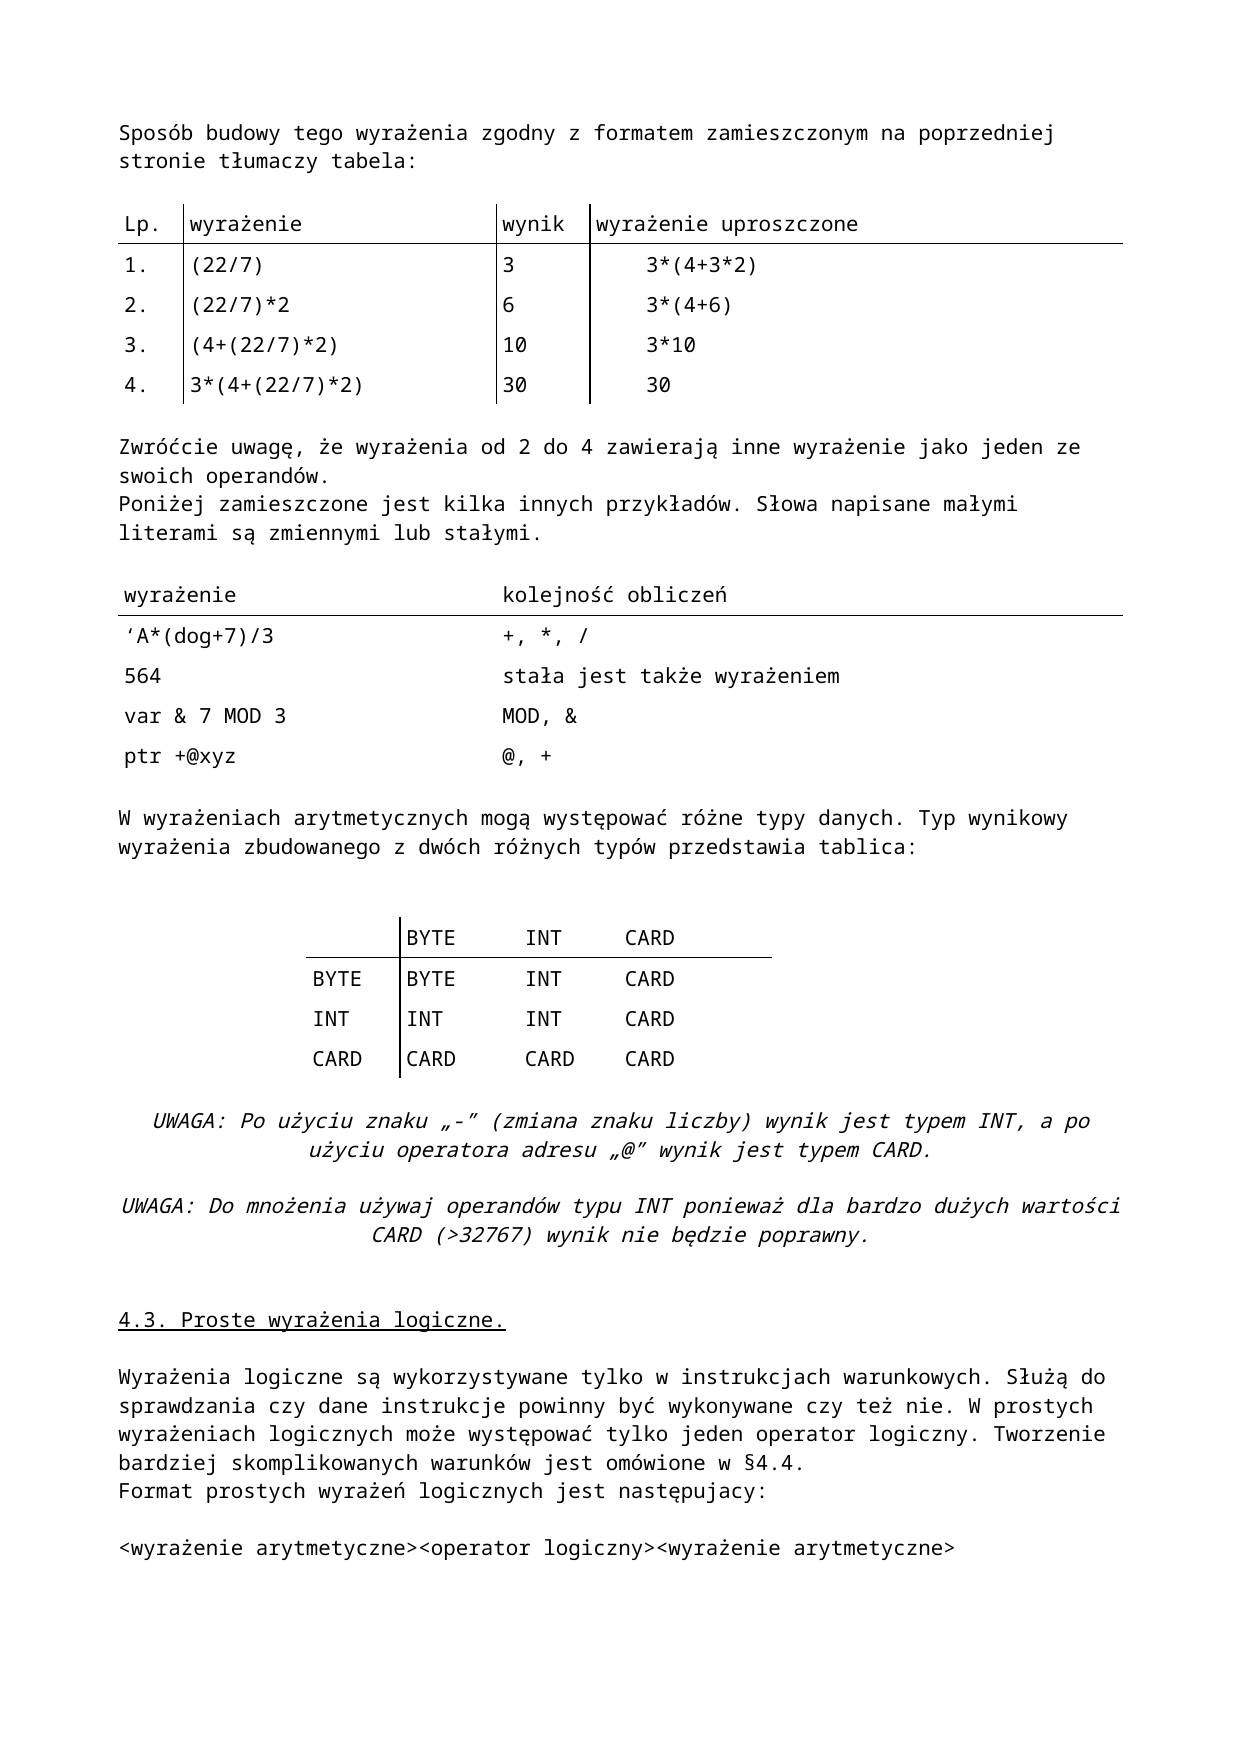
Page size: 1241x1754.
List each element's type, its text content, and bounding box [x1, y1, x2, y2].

table_cell (22/7)*2 [184, 284, 496, 324]
table_cell CARD [306, 1038, 399, 1078]
table_cell 3*(4+3*2) [591, 244, 1123, 284]
table_cell MOD, & [496, 695, 1123, 735]
table_cell 30 [591, 364, 1123, 404]
table_cell (4+(22/7)*2) [184, 324, 496, 364]
table_header CARD [619, 917, 772, 957]
table_cell CARD [619, 958, 772, 998]
text Sposób budowy tego wyrażenia zgodny z formatem zamieszczonym na poprzedniej stronie tłumaczy tabela: [118, 118, 1122, 175]
table_cell INT [519, 958, 619, 998]
table_header Lp. [118, 204, 183, 243]
text UWAGA: Po użyciu znaku „-” (zmiana znaku liczby) wynik jest typem INT, a po użyciu operatora adresu „@” wynik jest typem CARD. [118, 1106, 1122, 1163]
table_cell 3 [497, 244, 589, 284]
table_header INT [519, 917, 619, 957]
table_cell CARD [619, 998, 772, 1038]
table_header BYTE [401, 917, 519, 957]
table_cell INT [401, 998, 519, 1038]
text Zwróćcie uwagę, że wyrażenia od 2 do 4 zawierają inne wyrażenie jako jeden ze swoich operandów. [118, 432, 1122, 489]
text 4.3. Proste wyrażenia logiczne. [118, 1305, 1122, 1334]
table_header wynik [497, 204, 589, 243]
table_cell 1. [118, 244, 183, 284]
table_cell 10 [497, 324, 589, 364]
text <wyrażenie arytmetyczne><operator logiczny><wyrażenie arytmetyczne> [118, 1533, 1122, 1561]
text Poniżej zamieszczone jest kilka innych przykładów. Słowa napisane małymi literami są zmiennymi lub stałymi. [118, 489, 1122, 546]
table_cell @, + [496, 735, 1123, 775]
table_cell 30 [497, 364, 589, 404]
table_cell INT [519, 998, 619, 1038]
table_cell INT [306, 998, 399, 1038]
table_cell var & 7 MOD 3 [118, 695, 496, 735]
table_header [306, 917, 399, 957]
text W wyrażeniach arytmetycznych mogą występować różne typy danych. Typ wynikowy wyrażenia zbudowanego z dwóch różnych typów przedstawia tablica: [118, 803, 1122, 860]
table_cell 3*(4+(22/7)*2) [184, 364, 496, 404]
text Format prostych wyrażeń logicznych jest następujacy: [118, 1476, 1122, 1504]
table_cell +, *, / [496, 616, 1123, 655]
table_header kolejność obliczeń [496, 575, 1123, 614]
table_header wyrażenie [184, 204, 496, 243]
table_cell BYTE [401, 958, 519, 998]
text UWAGA: Do mnożenia używaj operandów typu INT ponieważ dla bardzo dużych wartości CARD (>32767) wynik nie będzie poprawny. [118, 1192, 1122, 1248]
table_cell CARD [401, 1038, 519, 1078]
table_cell 6 [497, 284, 589, 324]
table_cell 3*10 [591, 324, 1123, 364]
table_header wyrażenie [118, 575, 496, 614]
table_cell CARD [519, 1038, 619, 1078]
table_cell 2. [118, 284, 183, 324]
table_cell 3. [118, 324, 183, 364]
table_cell BYTE [306, 958, 399, 998]
table_cell ptr +@xyz [118, 735, 496, 775]
table_cell 3*(4+6) [591, 284, 1123, 324]
text Wyrażenia logiczne są wykorzystywane tylko w instrukcjach warunkowych. Służą do sprawdzania czy dane instrukcje powinny być wykonywane czy też nie. W prostych wyrażeniach logicznych może występować tylko jeden operator logiczny. Tworzenie bardziej skomplikowanych warunków jest omówione w §4.4. [118, 1362, 1122, 1476]
table_cell (22/7) [184, 244, 496, 284]
table_cell 564 [118, 655, 496, 695]
table_cell CARD [619, 1038, 772, 1078]
table_cell 4. [118, 364, 183, 404]
table_header wyrażenie uproszczone [591, 204, 1123, 243]
table_cell ‘A*(dog+7)/3 [118, 616, 496, 655]
table_cell stała jest także wyrażeniem [496, 655, 1123, 695]
